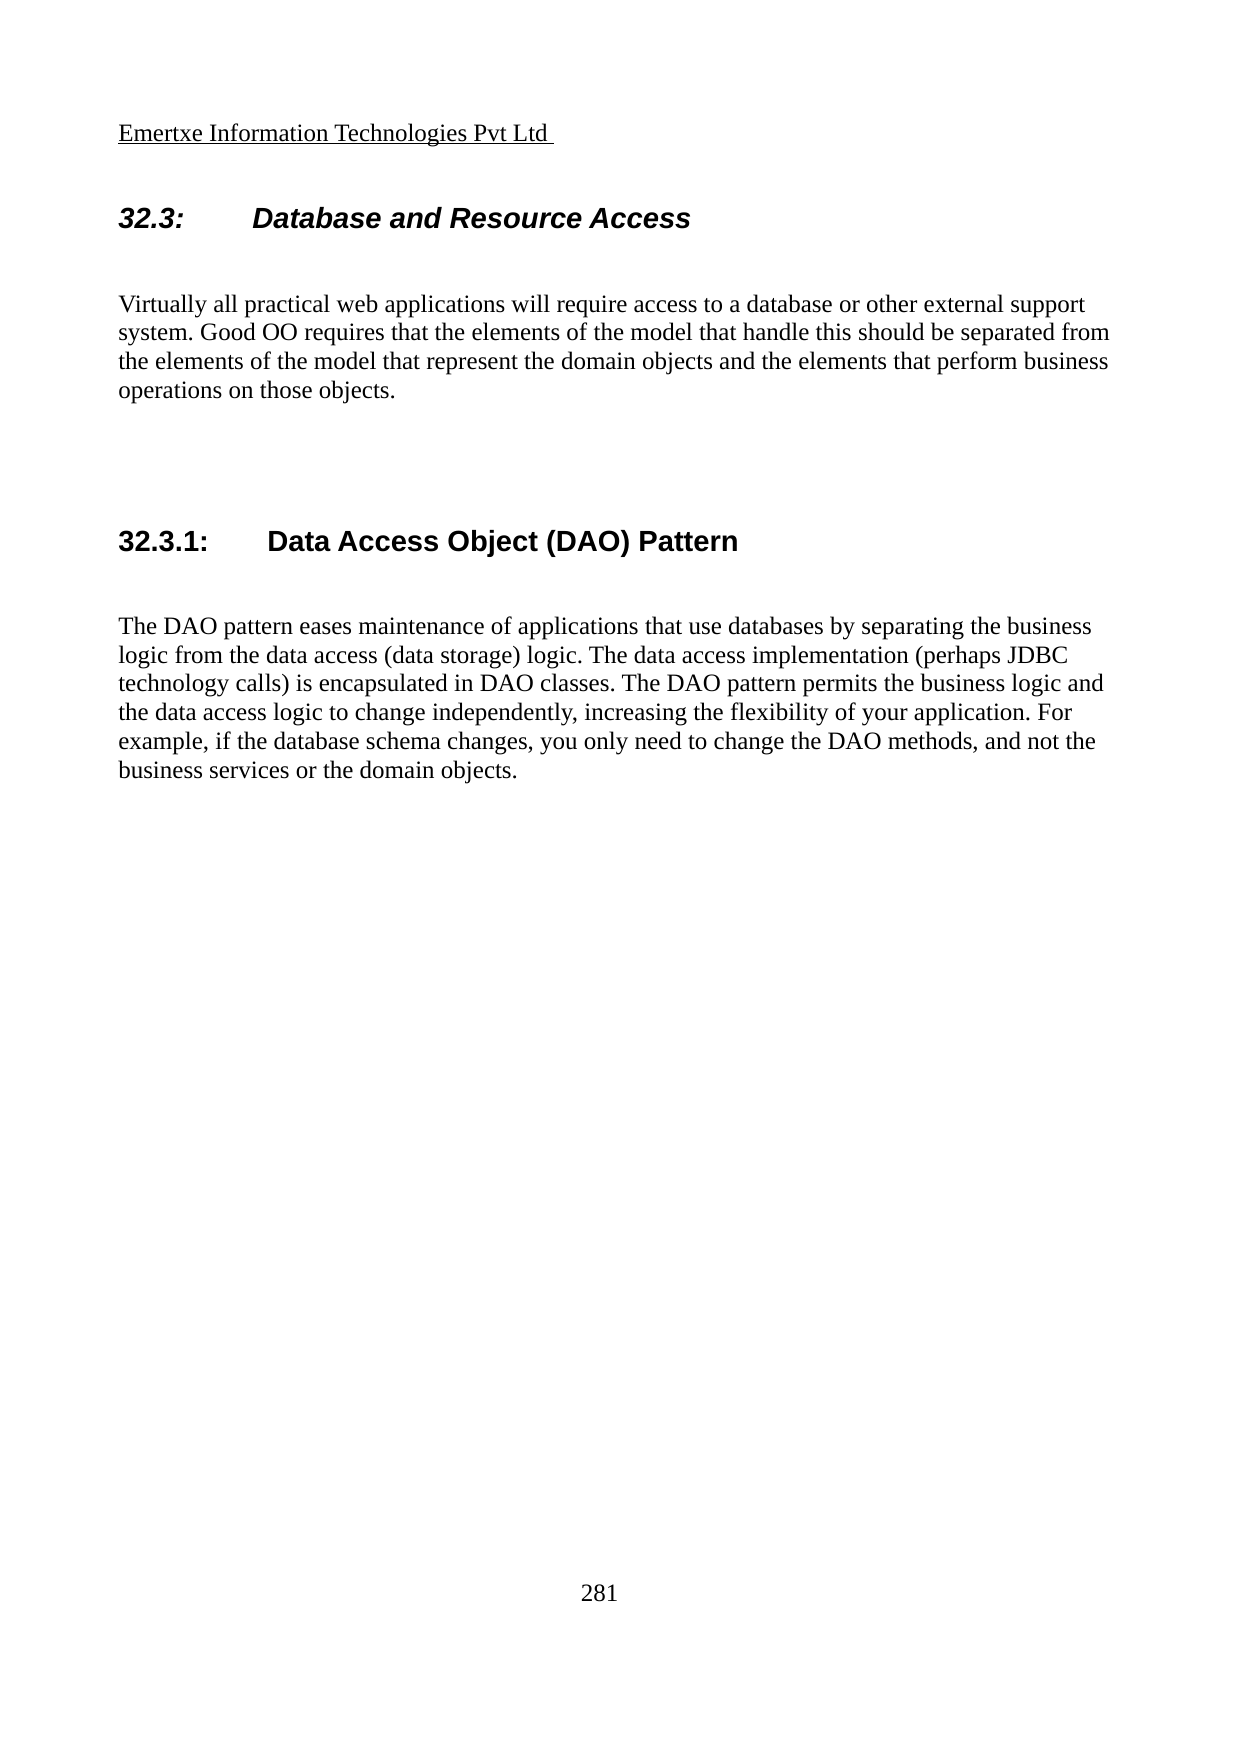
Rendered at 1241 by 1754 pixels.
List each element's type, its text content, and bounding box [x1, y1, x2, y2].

text Virtually all practical web applications will require access to a database or other external support system. Good OO requires that the elements of the model that handle this should be separated from the elements of the model that represent the domain objects and the elements that perform business operations on those objects. [118, 289, 1122, 404]
subtitle Data Access Object (DAO) Pattern [118, 524, 1122, 557]
text The DAO pattern eases maintenance of applications that use databases by separating the business logic from the data access (data storage) logic. The data access implementation (perhaps JDBC technology calls) is encapsulated in DAO classes. The DAO pattern permits the business logic and the data access logic to change independently, increasing the flexibility of your application. For example, if the database schema changes, you only need to change the DAO methods, and not the business services or the domain objects. [118, 611, 1122, 783]
subtitle Database and Resource Access [118, 201, 1122, 235]
